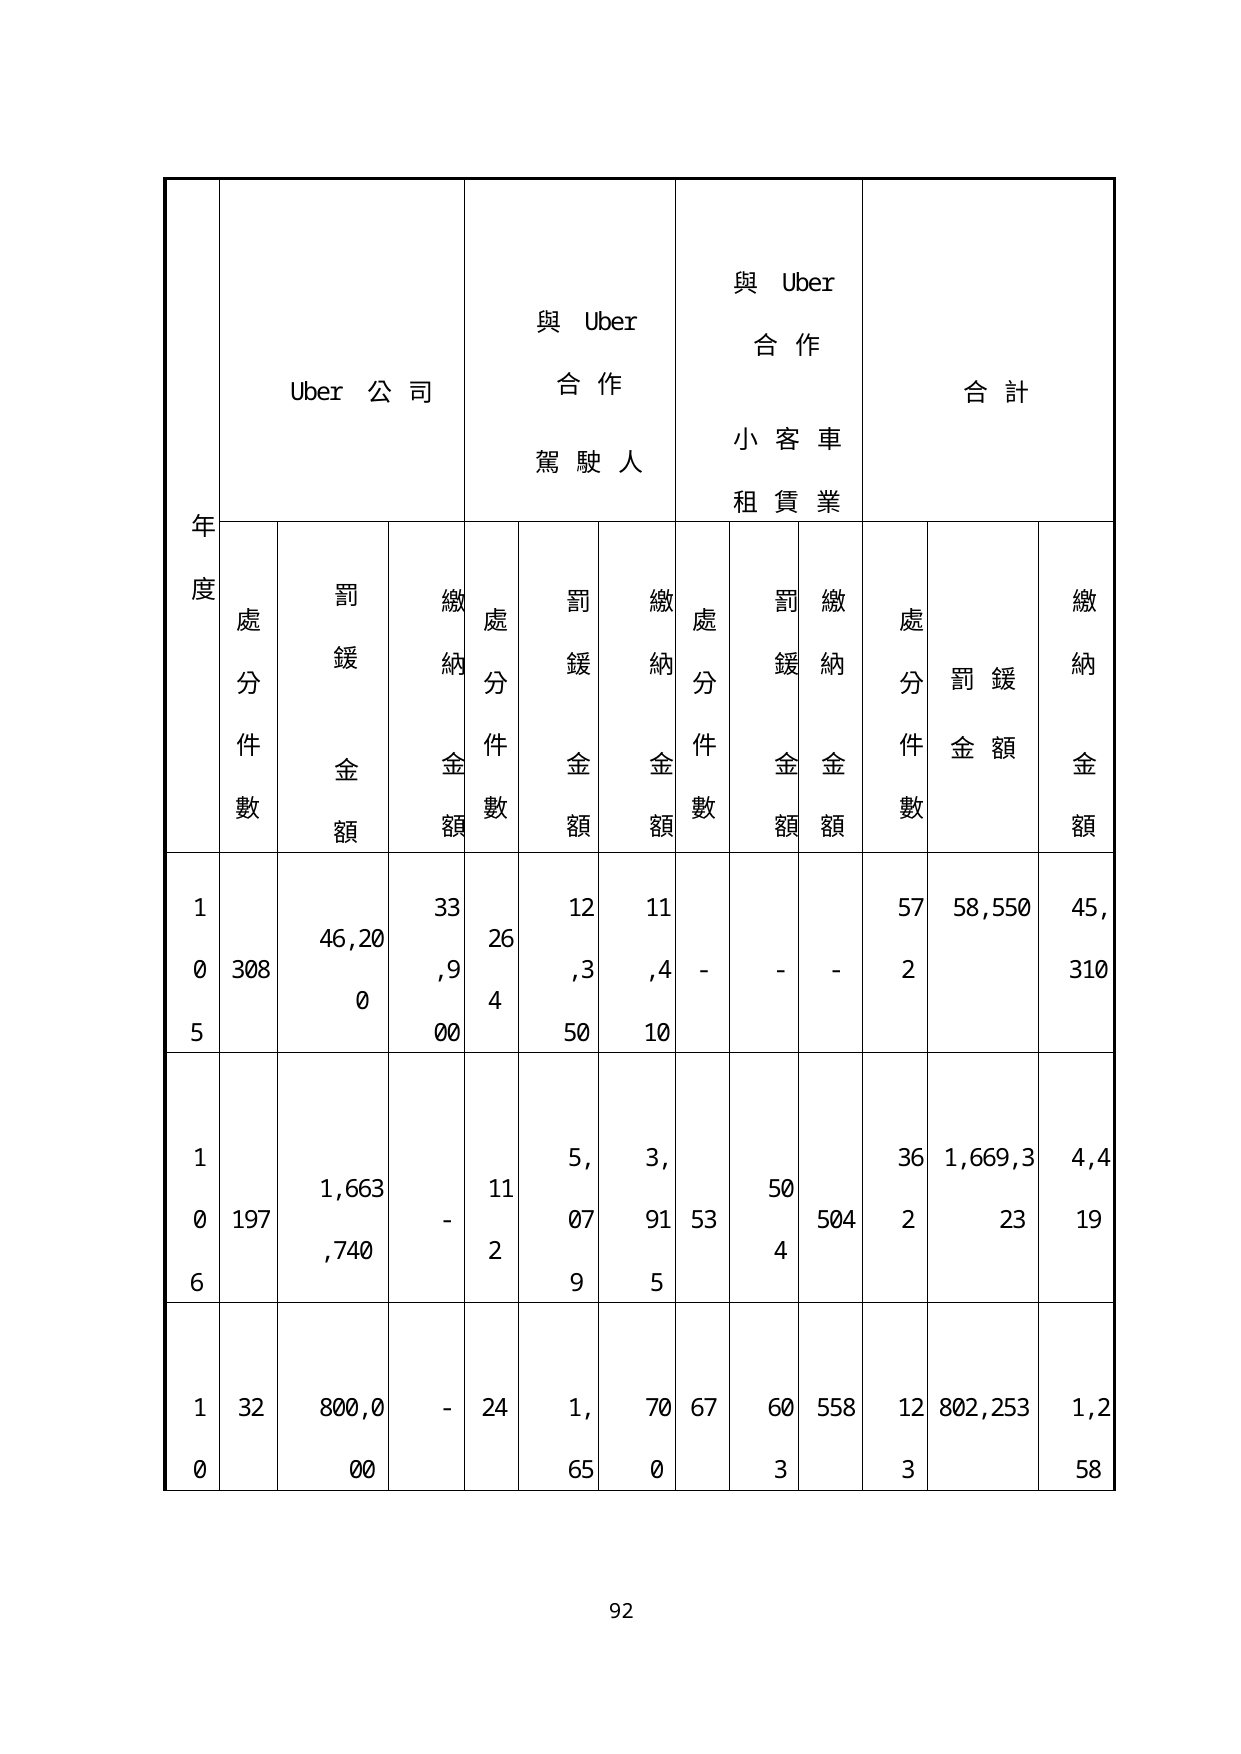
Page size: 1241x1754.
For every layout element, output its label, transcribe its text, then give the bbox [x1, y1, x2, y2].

table_cell 繳納 金額 [389, 522, 464, 852]
table_cell 1,258 [1039, 1303, 1113, 1490]
table_cell 46,200 [278, 853, 388, 1052]
table_cell - [799, 853, 862, 1052]
table_cell 264 [465, 853, 518, 1052]
table_cell 700 [599, 1303, 675, 1490]
table_header 年度 [167, 180, 219, 852]
table_cell 308 [220, 853, 277, 1052]
table_cell 繳納 金額 [1039, 522, 1113, 852]
table_cell 603 [730, 1303, 798, 1490]
table_cell 處分件數 [220, 522, 277, 852]
table_cell 11,410 [599, 853, 675, 1052]
table_cell 105 [167, 853, 219, 1052]
table_cell 罰鍰 金額 [278, 522, 388, 852]
table_cell 罰鍰 金額 [519, 522, 598, 852]
table_cell - [730, 853, 798, 1052]
table_cell 繳納 金額 [799, 522, 862, 852]
table_cell 24 [465, 1303, 518, 1490]
table_cell 4,419 [1039, 1053, 1113, 1302]
table_cell 106 [167, 1053, 219, 1302]
table_header 合計 [863, 180, 1113, 521]
table_cell - [676, 853, 729, 1052]
table_cell 802,253 [928, 1303, 1038, 1490]
table_cell 362 [863, 1053, 927, 1302]
table_cell 1,663,740 [278, 1053, 388, 1302]
table_cell - [389, 1053, 464, 1302]
table_cell 800,000 [278, 1303, 388, 1490]
table_cell 53 [676, 1053, 729, 1302]
table_cell 繳納 金額 [599, 522, 675, 852]
table_cell 罰鍰 金額 [730, 522, 798, 852]
table_cell 67 [676, 1303, 729, 1490]
table_cell 10 [167, 1303, 219, 1490]
table_cell 32 [220, 1303, 277, 1490]
table_cell 504 [730, 1053, 798, 1302]
table_cell 45,310 [1039, 853, 1113, 1052]
table_cell 處分件數 [465, 522, 518, 852]
table_cell 12,350 [519, 853, 598, 1052]
table_cell 3,915 [599, 1053, 675, 1302]
table_cell 112 [465, 1053, 518, 1302]
table_cell 1,65 [519, 1303, 598, 1490]
table_cell 33,900 [389, 853, 464, 1052]
table_cell 558 [799, 1303, 862, 1490]
table_cell 58,550 [928, 853, 1038, 1052]
table_header 與Uber合作 小客車租賃業 [676, 180, 862, 521]
table_cell 1,669,323 [928, 1053, 1038, 1302]
table_cell 572 [863, 853, 927, 1052]
table_cell 罰鍰 金額 [928, 522, 1038, 852]
table_cell 處分件數 [863, 522, 927, 852]
table_cell 197 [220, 1053, 277, 1302]
table_header 與Uber合作 駕駛人 [465, 180, 675, 521]
table_cell 處分件數 [676, 522, 729, 852]
table_cell 123 [863, 1303, 927, 1490]
table_cell - [389, 1303, 464, 1490]
table_header Uber公司 [220, 180, 464, 521]
table_cell 504 [799, 1053, 862, 1302]
table_cell 5,079 [519, 1053, 598, 1302]
